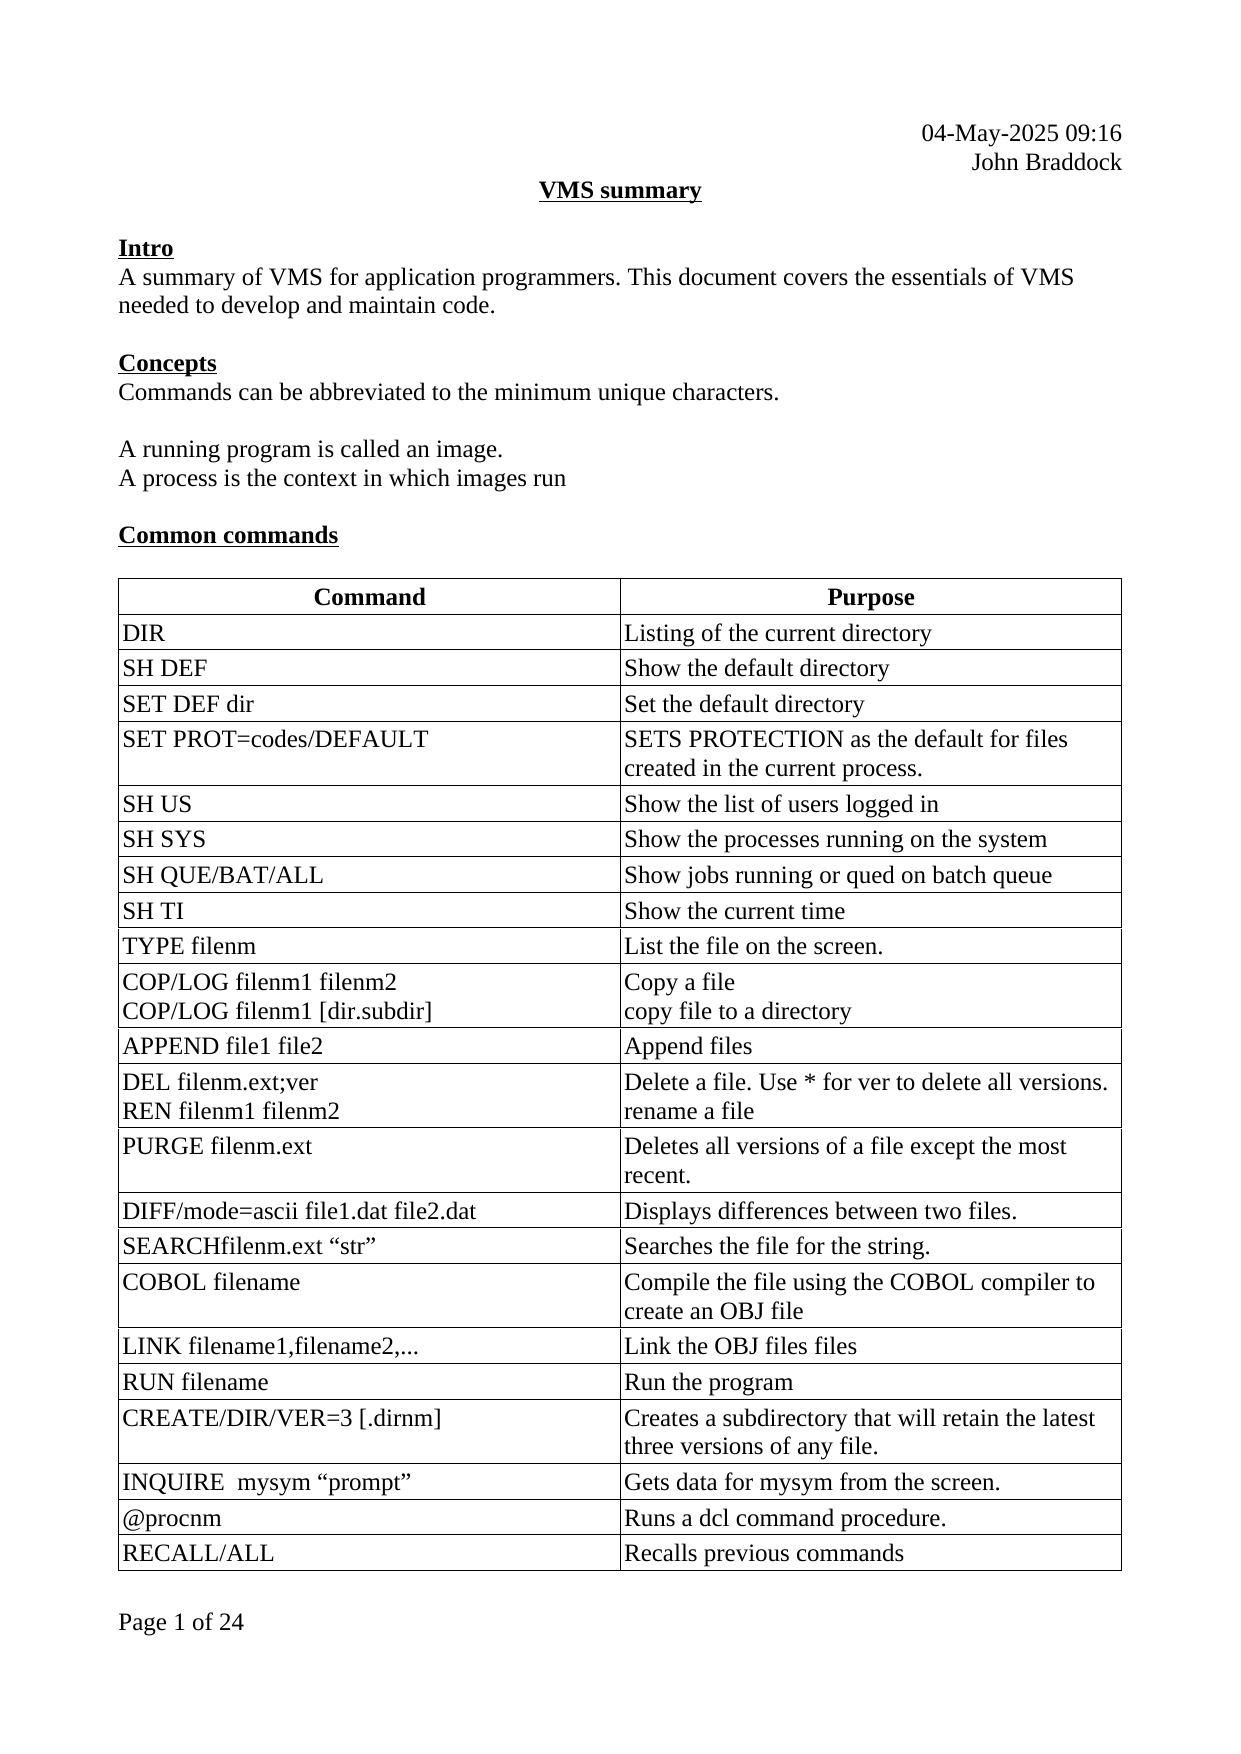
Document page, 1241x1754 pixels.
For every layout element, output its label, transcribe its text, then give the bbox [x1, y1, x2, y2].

text A process is the context in which images run [118, 463, 1122, 492]
table_cell DEL filenm.ext;ver REN filenm1 filenm2 [119, 1064, 620, 1127]
table_cell SH TI [119, 893, 620, 927]
table_cell Gets data for mysym from the screen. [621, 1464, 1121, 1499]
table_cell APPEND file1 file2 [119, 1029, 620, 1063]
table_cell Run the program [621, 1364, 1121, 1399]
table_cell DIFF/mode=ascii file1.dat file2.dat [119, 1193, 620, 1227]
table_header Command [119, 579, 620, 614]
text Intro [118, 233, 1122, 262]
table_cell SET PROT=codes/DEFAULT [119, 722, 620, 785]
text A running program is called an image. [118, 434, 1122, 463]
table_cell SEARCHfilenm.ext “str” [119, 1229, 620, 1263]
table_cell Link the OBJ files files [621, 1329, 1121, 1363]
table_cell Delete a file. Use * for ver to delete all versions. rename a file [621, 1064, 1121, 1127]
table_cell Show the current time [621, 893, 1121, 927]
table_cell Show the processes running on the system [621, 822, 1121, 856]
table_cell Append files [621, 1029, 1121, 1063]
table_cell INQUIRE mysym “prompt” [119, 1464, 620, 1499]
table_cell Compile the file using the COBOL compiler to create an OBJ file [621, 1264, 1121, 1327]
table_cell Runs a dcl command procedure. [621, 1500, 1121, 1534]
table_cell Searches the file for the string. [621, 1229, 1121, 1263]
table_cell Show the list of users logged in [621, 786, 1121, 821]
text Commands can be abbreviated to the minimum unique characters. [118, 377, 1122, 406]
table_cell Displays differences between two files. [621, 1193, 1121, 1227]
table_cell Set the default directory [621, 686, 1121, 721]
table_header Purpose [621, 579, 1121, 614]
text 04-May-2025 09:16 [118, 118, 1122, 147]
table_cell SET DEF dir [119, 686, 620, 721]
table_cell COBOL filename [119, 1264, 620, 1327]
table_cell RUN filename [119, 1364, 620, 1399]
table_cell Deletes all versions of a file except the most recent. [621, 1129, 1121, 1192]
table_cell Show the default directory [621, 650, 1121, 685]
table_cell SETS PROTECTION as the default for files created in the current process. [621, 722, 1121, 785]
table_cell Creates a subdirectory that will retain the latest three versions of any file. [621, 1400, 1121, 1463]
text Common commands [118, 521, 1122, 549]
table_cell LINK filename1,filename2,... [119, 1329, 620, 1363]
table_cell @procnm [119, 1500, 620, 1534]
table_cell DIR [119, 615, 620, 649]
text John Braddock [118, 147, 1122, 176]
table_cell COP/LOG filenm1 filenm2 COP/LOG filenm1 [dir.subdir] [119, 964, 620, 1027]
table_cell List the file on the screen. [621, 929, 1121, 963]
table_cell Show jobs running or qued on batch queue [621, 857, 1121, 892]
table_cell PURGE filenm.ext [119, 1129, 620, 1192]
table_cell Copy a file copy file to a directory [621, 964, 1121, 1027]
table_cell TYPE filenm [119, 929, 620, 963]
table_cell Recalls previous commands [621, 1535, 1121, 1570]
text VMS summary [118, 176, 1122, 204]
table_cell SH US [119, 786, 620, 821]
table_cell CREATE/DIR/VER=3 [.dirnm] [119, 1400, 620, 1463]
table_cell SH DEF [119, 650, 620, 685]
table_cell SH QUE/BAT/ALL [119, 857, 620, 892]
table_cell SH SYS [119, 822, 620, 856]
table_cell Listing of the current directory [621, 615, 1121, 649]
text Concepts [118, 348, 1122, 377]
table_cell RECALL/ALL [119, 1535, 620, 1570]
text A summary of VMS for application programmers. This document covers the essentials of VMS needed to develop and maintain code. [118, 262, 1122, 319]
